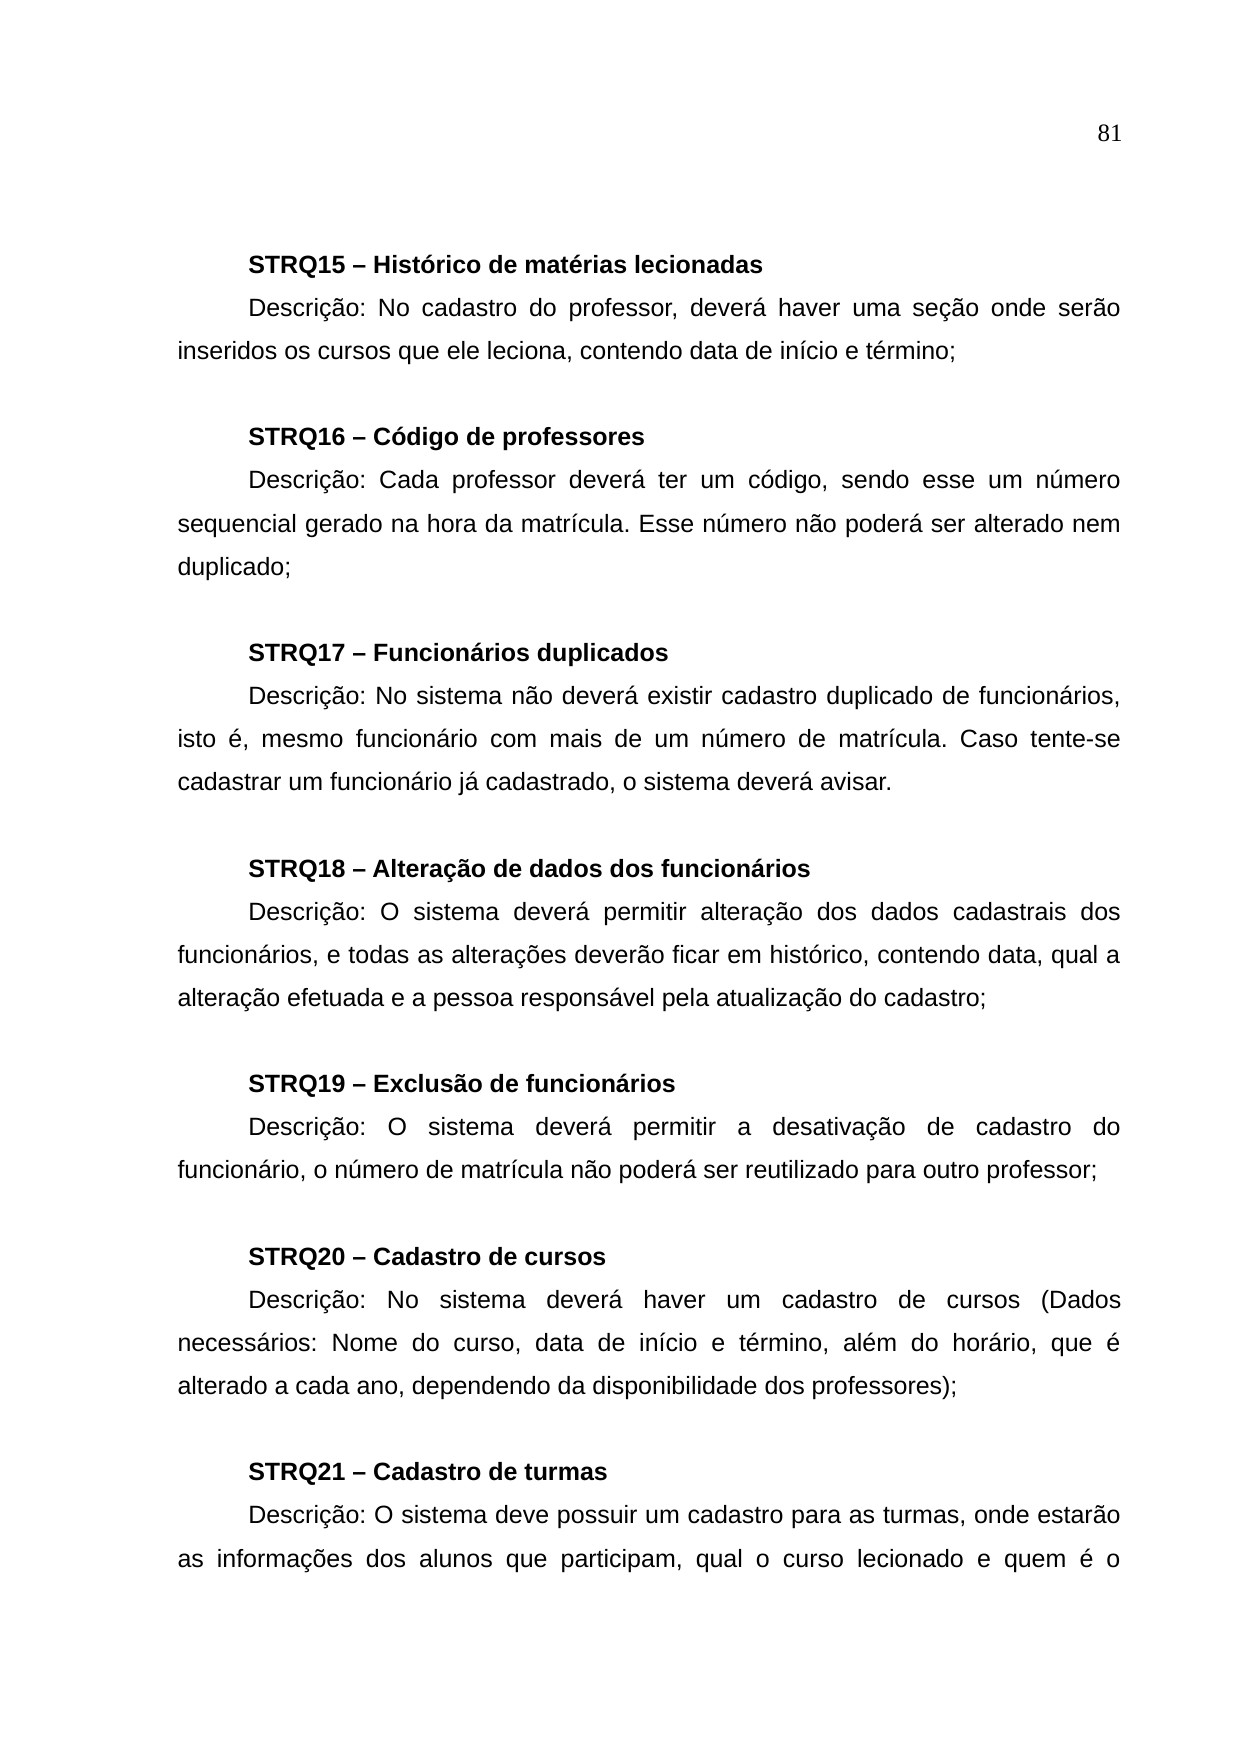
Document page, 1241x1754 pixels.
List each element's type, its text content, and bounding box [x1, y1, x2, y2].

text STRQ21 – Cadastro de turmas [177, 1457, 1122, 1486]
text STRQ19 – Exclusão de funcionários [177, 1069, 1122, 1098]
text STRQ15 – Histórico de matérias lecionadas [177, 250, 1122, 278]
text STRQ18 – Alteração de dados dos funcionários [177, 853, 1122, 882]
text STRQ20 – Cadastro de cursos [177, 1242, 1122, 1270]
text Descrição: O sistema deverá permitir alteração dos dados cadastrais dos funcionários, e todas as alterações deverão ficar em histórico, contendo data, qual a alteração efetuada e a pessoa responsável pela atualização do cadastro; [177, 897, 1122, 1012]
text Descrição: Cada professor deverá ter um código, sendo esse um número sequencial gerado na hora da matrícula. Esse número não poderá ser alterado nem duplicado; [177, 465, 1122, 580]
text Descrição: O sistema deverá permitir a desativação de cadastro do funcionário, o número de matrícula não poderá ser reutilizado para outro professor; [177, 1112, 1122, 1184]
text Descrição: O sistema deve possuir um cadastro para as turmas, onde estarão as informações dos alunos que participam, qual o curso lecionado e quem é o [177, 1500, 1122, 1572]
text Descrição: No cadastro do professor, deverá haver uma seção onde serão inseridos os cursos que ele leciona, contendo data de início e término; [177, 293, 1122, 365]
text STRQ16 – Código de professores [177, 422, 1122, 451]
text STRQ17 – Funcionários duplicados [177, 638, 1122, 667]
text Descrição: No sistema deverá haver um cadastro de cursos (Dados necessários: Nome do curso, data de início e término, além do horário, que é alterado a cada ano, dependendo da disponibilidade dos professores); [177, 1285, 1122, 1400]
text Descrição: No sistema não deverá existir cadastro duplicado de funcionários, isto é, mesmo funcionário com mais de um número de matrícula. Caso tente-se cadastrar um funcionário já cadastrado, o sistema deverá avisar. [177, 681, 1122, 796]
